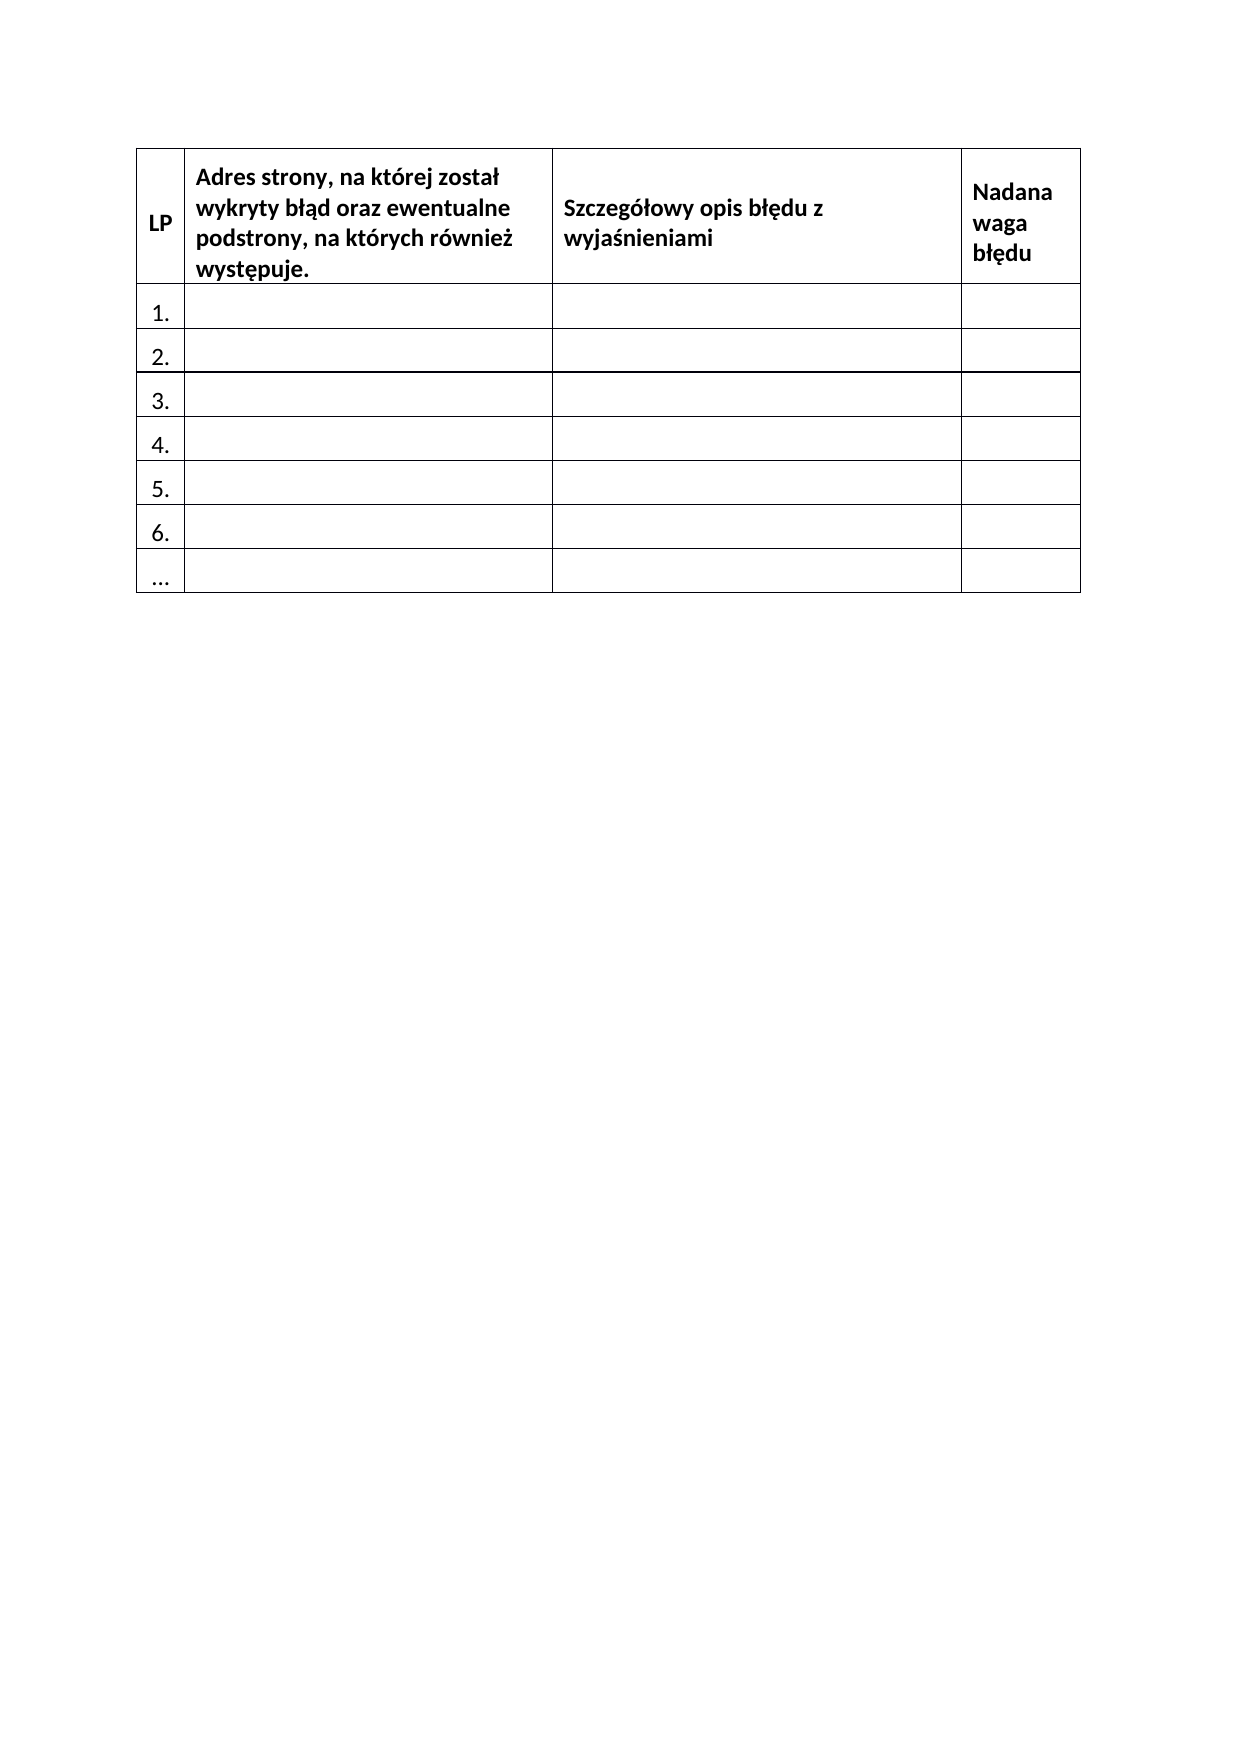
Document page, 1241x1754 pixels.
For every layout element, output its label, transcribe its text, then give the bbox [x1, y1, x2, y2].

table_cell [185, 505, 552, 548]
table_cell 6. [137, 505, 184, 548]
table_cell [962, 284, 1080, 327]
table_header Nadana waga błędu [962, 149, 1080, 283]
table_cell [185, 284, 552, 327]
table_cell [962, 505, 1080, 548]
table_cell [185, 461, 552, 504]
table_header Szczegółowy opis błędu z wyjaśnieniami [553, 149, 961, 283]
table_cell 2. [137, 329, 184, 371]
table_cell 5. [137, 461, 184, 504]
table_cell 1. [137, 284, 184, 327]
table_cell [553, 284, 961, 327]
table_cell [962, 417, 1080, 459]
table_cell [553, 329, 961, 371]
table_cell [553, 505, 961, 548]
table_cell [553, 417, 961, 459]
table_cell 4. [137, 417, 184, 459]
table_cell [962, 461, 1080, 504]
table_cell [553, 373, 961, 416]
table_cell [185, 549, 552, 592]
table_header LP [137, 149, 184, 283]
table_cell [962, 329, 1080, 371]
table_cell [185, 329, 552, 371]
table_header Adres strony, na której został wykryty błąd oraz ewentualne podstrony, na których również występuje. [185, 149, 552, 283]
table_cell [185, 373, 552, 416]
table_cell 3. [137, 373, 184, 416]
table_cell ... [137, 549, 184, 592]
table_cell [962, 549, 1080, 592]
table_cell [962, 373, 1080, 416]
table_cell [553, 461, 961, 504]
table_cell [185, 417, 552, 459]
table_cell [553, 549, 961, 592]
